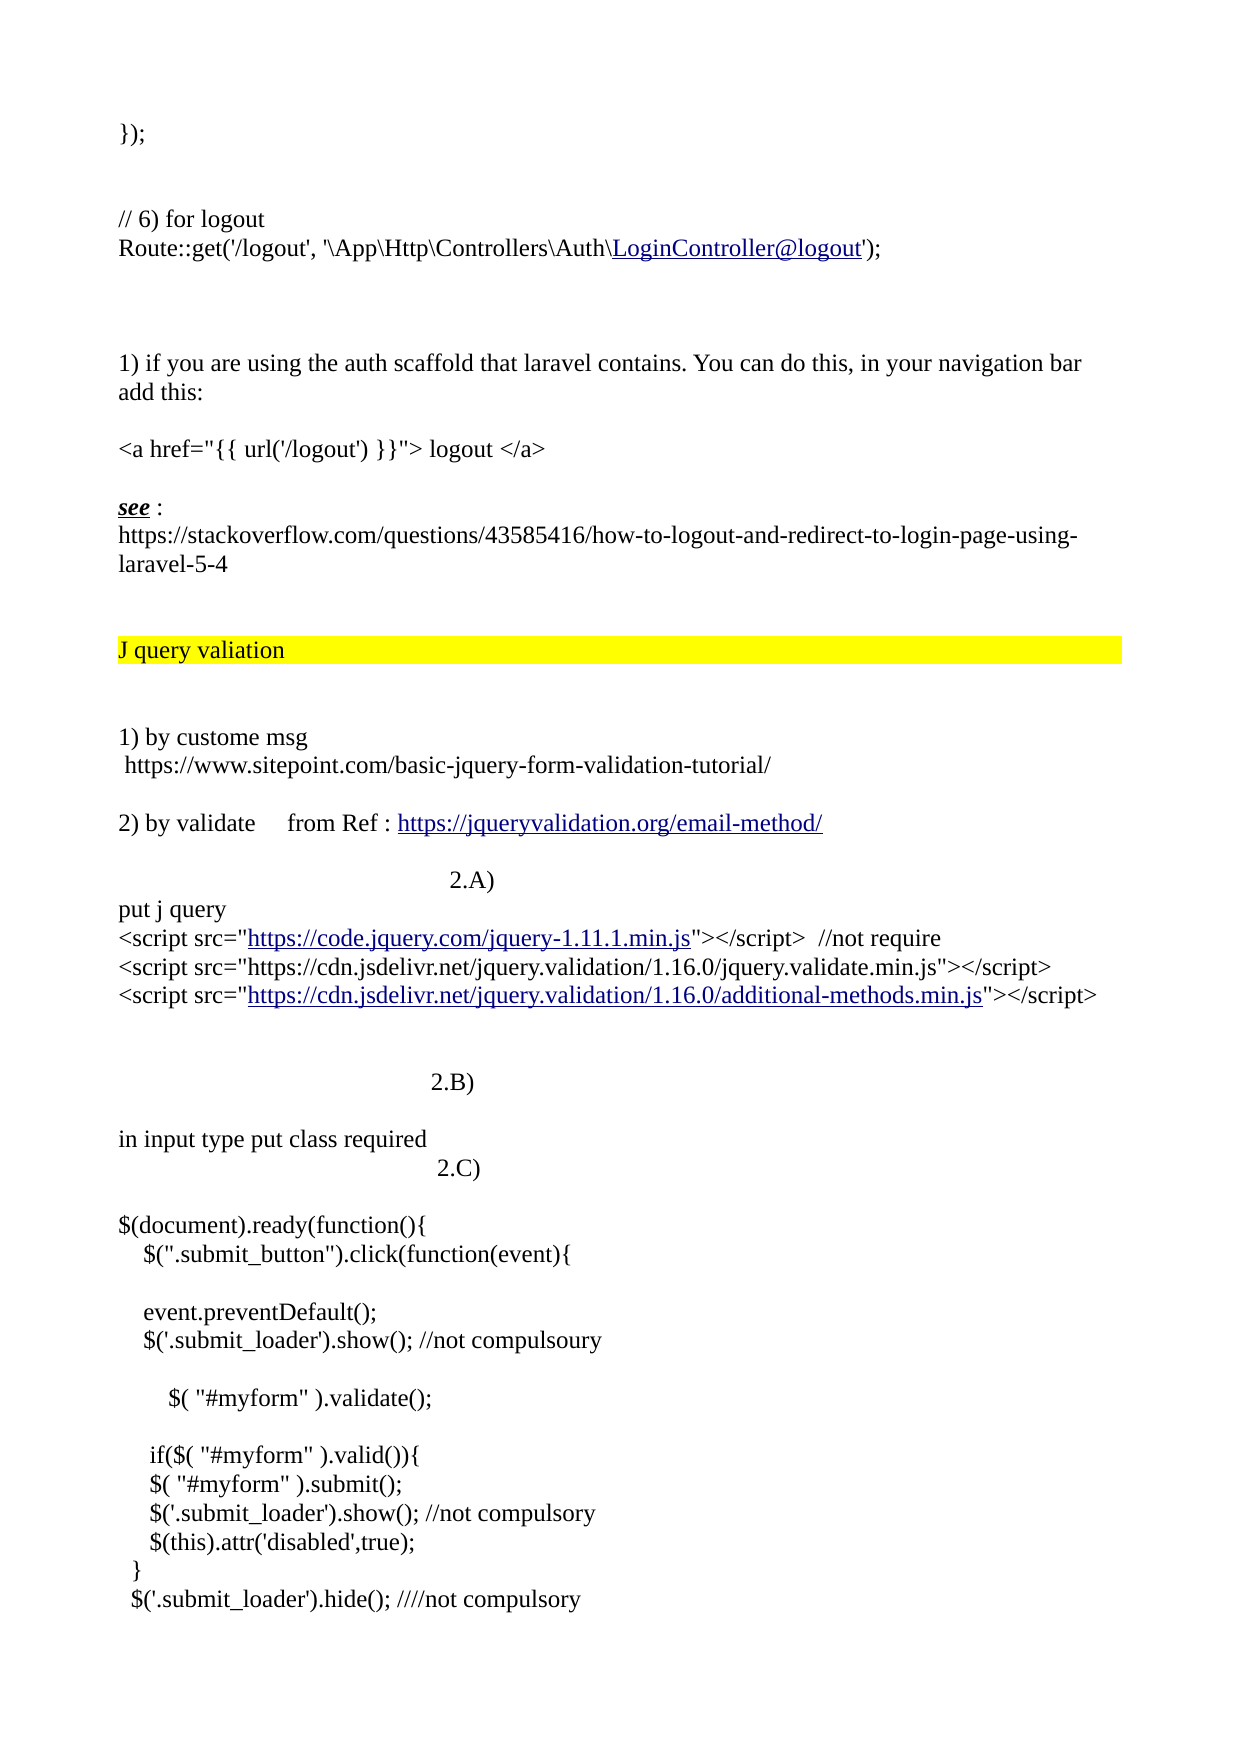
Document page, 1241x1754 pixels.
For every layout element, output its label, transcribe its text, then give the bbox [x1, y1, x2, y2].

text 1) if you are using the auth scaffold that laravel contains. You can do this, in your navigation bar add this: [118, 348, 1122, 406]
text 2) by validate from Ref : https://jqueryvalidation.org/email-method/ [118, 808, 1122, 837]
text <script src="https://code.jquery.com/jquery-1.11.1.min.js"></script> //not require [118, 923, 1122, 952]
text 2.C) [118, 1153, 1122, 1182]
text $('.submit_loader').show(); //not compulsoury [118, 1326, 1122, 1354]
text event.preventDefault(); [118, 1297, 1122, 1326]
text https://www.sitepoint.com/basic-jquery-form-validation-tutorial/ [118, 751, 1122, 779]
text 1) by custome msg [118, 664, 1122, 751]
text $(document).ready(function(){ [118, 1211, 1122, 1239]
text 2.A) [118, 866, 1122, 894]
text <a href="{{ url('/logout') }}"> logout </a> [118, 434, 1122, 463]
text put j query [118, 894, 1122, 923]
text $( "#myform" ).submit(); [118, 1469, 1122, 1498]
text $( "#myform" ).validate(); [118, 1383, 1122, 1412]
text $('.submit_loader').show(); //not compulsory [118, 1498, 1122, 1527]
text https://stackoverflow.com/questions/43585416/how-to-logout-and-redirect-to-login-page-using-laravel-5-4 [118, 521, 1122, 578]
text J query valiation [118, 636, 1122, 664]
text Route::get('/logout', '\App\Http\Controllers\Auth\LoginController@logout'); [118, 233, 1122, 262]
text // 6) for logout [118, 204, 1122, 233]
text }); [118, 118, 1122, 147]
text in input type put class required [118, 1124, 1122, 1153]
text <script src="https://cdn.jsdelivr.net/jquery.validation/1.16.0/additional-methods.min.js"></script> [118, 981, 1122, 1009]
text if($( "#myform" ).valid()){ [118, 1441, 1122, 1469]
text } [118, 1556, 1122, 1584]
text see : [118, 492, 1122, 521]
text $(this).attr('disabled',true); [118, 1527, 1122, 1556]
text $(".submit_button").click(function(event){ [118, 1239, 1122, 1268]
text <script src="https://cdn.jsdelivr.net/jquery.validation/1.16.0/jquery.validate.min.js"></script> [118, 952, 1122, 981]
text 2.B) [118, 1067, 1122, 1096]
text $('.submit_loader').hide(); ////not compulsory [118, 1584, 1122, 1613]
